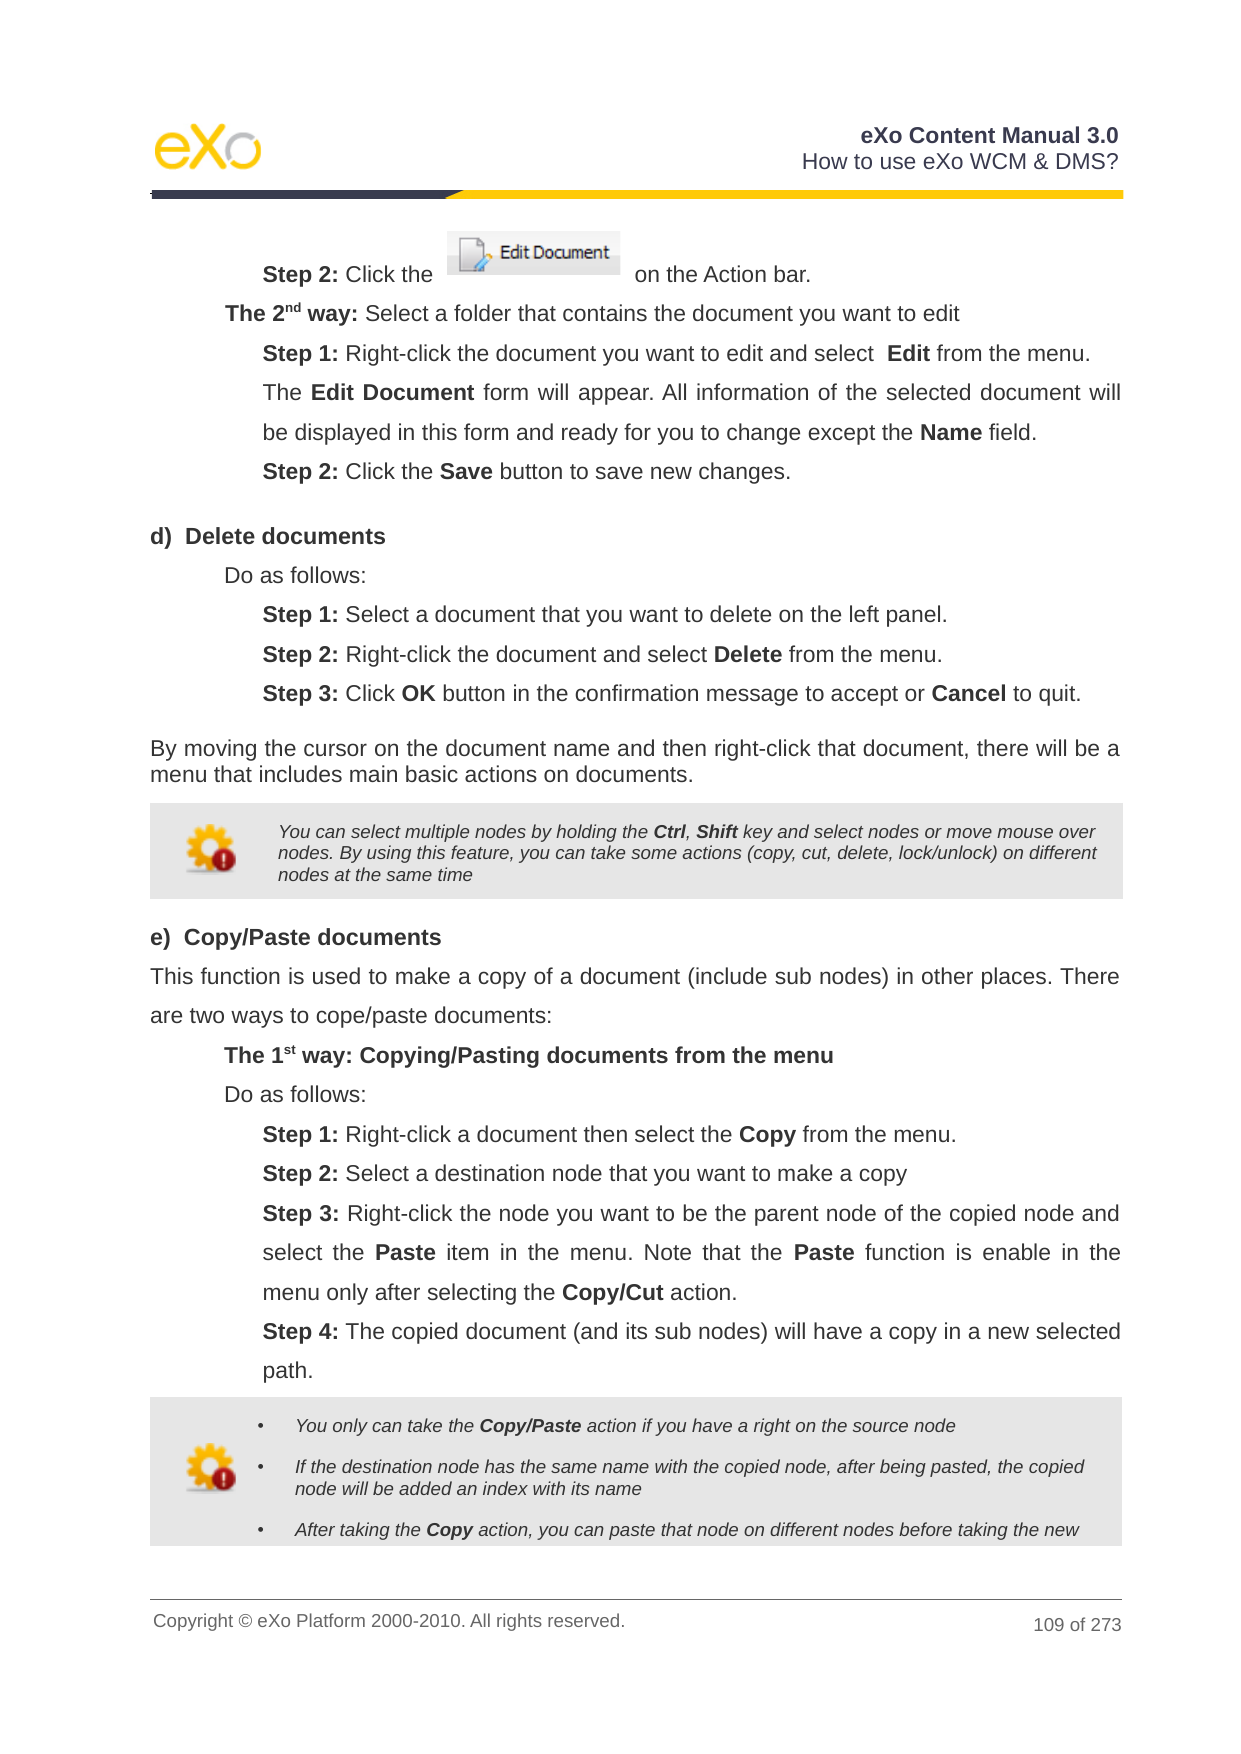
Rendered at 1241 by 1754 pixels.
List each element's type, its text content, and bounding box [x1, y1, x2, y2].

table_header You can select multiple nodes by holding the Ctrl, Shift key and select nodes or move mouse over nodes. By using this feature, you can take some actions (copy, cut, delete, lock/unlock) on different nodes at the same time [273, 804, 1122, 898]
table_header [150, 1397, 214, 1546]
text Do as follows: [224, 562, 1122, 588]
table_header [151, 875, 272, 898]
list Step 3: Right-click the node you want to be the parent node of the copied node and select the Paste item in the menu. Note that the Paste function is enable in the menu only after selecting the Copy/Cut action. [225, 1199, 1122, 1305]
picture [185, 1443, 236, 1494]
list Step 2: Select a destination node that you want to make a copy [225, 1160, 1122, 1186]
text The 1st way: Copying/Pasting documents from the menu [224, 1042, 1122, 1068]
table_header You only can take the Copy/Paste action if you have a right on the source node If the destination node has the same name with the copied node, after being pasted, the copied node will be added an index with its name After taking the Copy action, you can paste that node on different nodes before taking the new [214, 1397, 1122, 1546]
list Step 1: Right-click the document you want to edit and select Edit from the menu. [225, 340, 1122, 366]
table_header [151, 825, 185, 874]
list Step 3: Click OK button in the confirmation message to accept or Cancel to quit. [225, 680, 1122, 707]
list Step 2: Click the on the Action bar. [225, 258, 1122, 287]
subtitle Delete documents [150, 523, 1122, 549]
picture [447, 231, 621, 275]
list Step 1: Select a document that you want to delete on the left panel. [225, 601, 1122, 628]
list Step 2: Right-click the document and select Delete from the menu. [225, 641, 1122, 667]
table_header [236, 825, 272, 874]
picture [151, 190, 1124, 199]
picture [155, 123, 262, 170]
list Step 2: Click the Save button to save new changes. [225, 458, 1122, 484]
list The Edit Document form will appear. All information of the selected document will be displayed in this form and ready for you to change except the Name field. [225, 379, 1122, 445]
picture [185, 824, 236, 875]
text This function is used to make a copy of a document (include sub nodes) in other places. There are two ways to cope/paste documents: [150, 963, 1122, 1028]
list Step 4: The copied document (and its sub nodes) will have a copy in a new selected path. [225, 1318, 1122, 1384]
table_header [151, 804, 272, 824]
text By moving the cursor on the document name and then right-click that document, there will be a menu that includes main basic actions on documents. [150, 735, 1122, 788]
list The 2nd way: Select a folder that contains the document you want to edit [187, 300, 1122, 327]
text Do as follows: [224, 1081, 1122, 1107]
subtitle Copy/Paste documents [150, 923, 1122, 950]
list Step 1: Right-click a document then select the Copy from the menu. [225, 1121, 1122, 1147]
